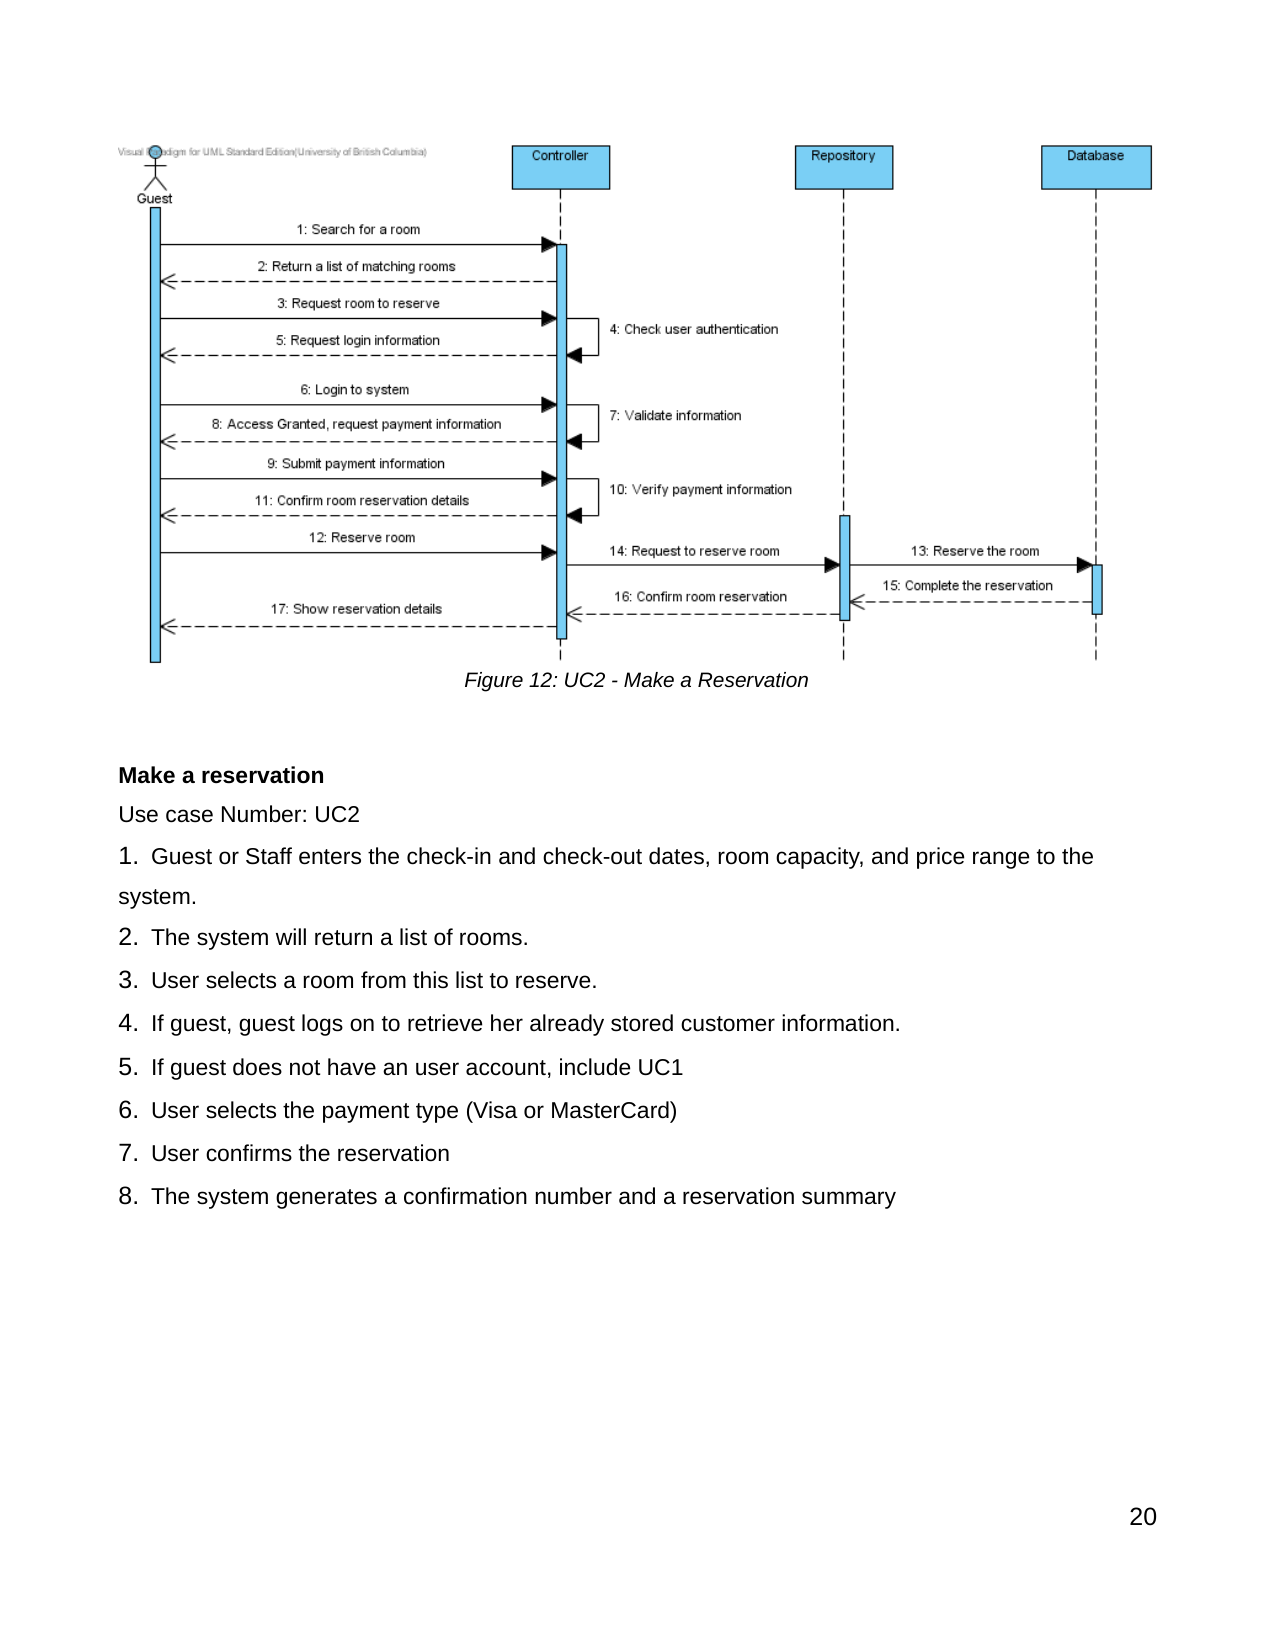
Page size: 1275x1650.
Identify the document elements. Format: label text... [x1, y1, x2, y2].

text Use case Number: UC2 [118, 801, 1157, 828]
list User selects the payment type (Visa or MasterCard) [118, 1095, 1157, 1123]
subtitle Make a reservation [118, 762, 1157, 789]
text [118, 118, 1157, 143]
list Guest or Staff enters the check-in and check-out dates, room capacity, and price range to the system. [118, 841, 1157, 909]
picture [118, 143, 1157, 668]
list User selects a room from this list to reserve. [118, 965, 1157, 994]
list User confirms the reservation [118, 1138, 1157, 1167]
list If guest does not have an user account, include UC1 [118, 1052, 1157, 1080]
list If guest, guest logs on to retrieve her already stored customer information. [118, 1008, 1157, 1037]
list The system will return a list of rooms. [118, 922, 1157, 951]
text Figure 12: UC2 - Make a Reservation [118, 668, 1157, 691]
list The system generates a confirmation number and a reservation summary [118, 1181, 1157, 1210]
